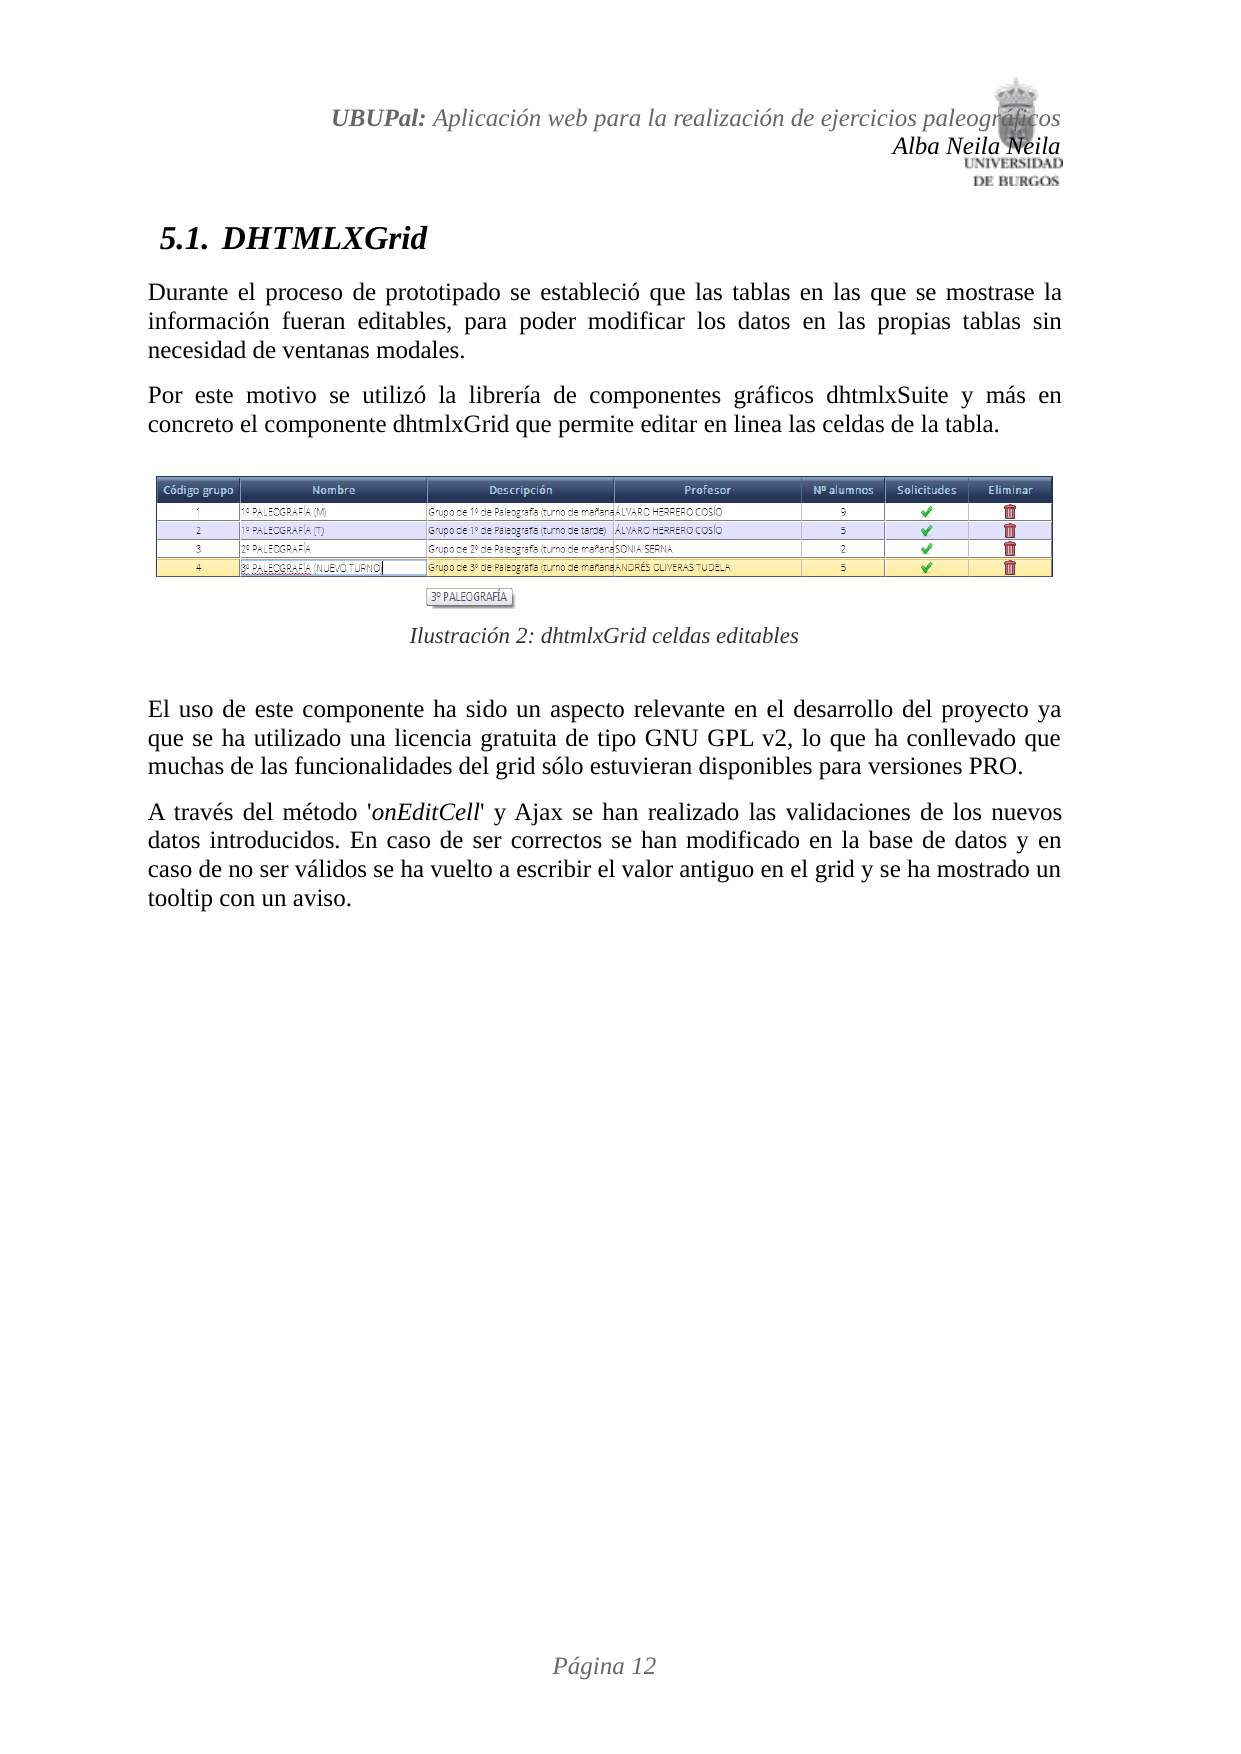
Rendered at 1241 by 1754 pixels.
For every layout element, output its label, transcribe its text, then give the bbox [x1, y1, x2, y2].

text Durante el proceso de prototipado se estableció que las tablas en las que se mostrase la información fueran editables, para poder modificar los datos en las propias tablas sin necesidad de ventanas modales. [148, 277, 1063, 363]
text Ilustración 2: dhtmlxGrid celdas editables [150, 609, 1060, 648]
text A través del método 'onEditCell' y Ajax se han realizado las validaciones de los nuevos datos introducidos. En caso de ser correctos se han modificado en la base de datos y en caso de no ser válidos se ha vuelto a escribir el valor antiguo en el grid y se ha mostrado un tooltip con un aviso. [148, 797, 1063, 912]
text El uso de este componente ha sido un aspecto relevante en el desarrollo del proyecto ya que se ha utilizado una licencia gratuita de tipo GNU GPL v2, lo que ha conllevado que muchas de las funcionalidades del grid sólo estuvieran disponibles para versiones PRO. [148, 694, 1063, 780]
subtitle DHTMLXGrid [159, 218, 1063, 257]
picture [964, 77, 1063, 186]
picture [150, 454, 1061, 609]
text Por este motivo se utilizó la librería de componentes gráficos dhtmlxSuite y más en concreto el componente dhtmlxGrid que permite editar en linea las celdas de la tabla. [148, 380, 1063, 438]
